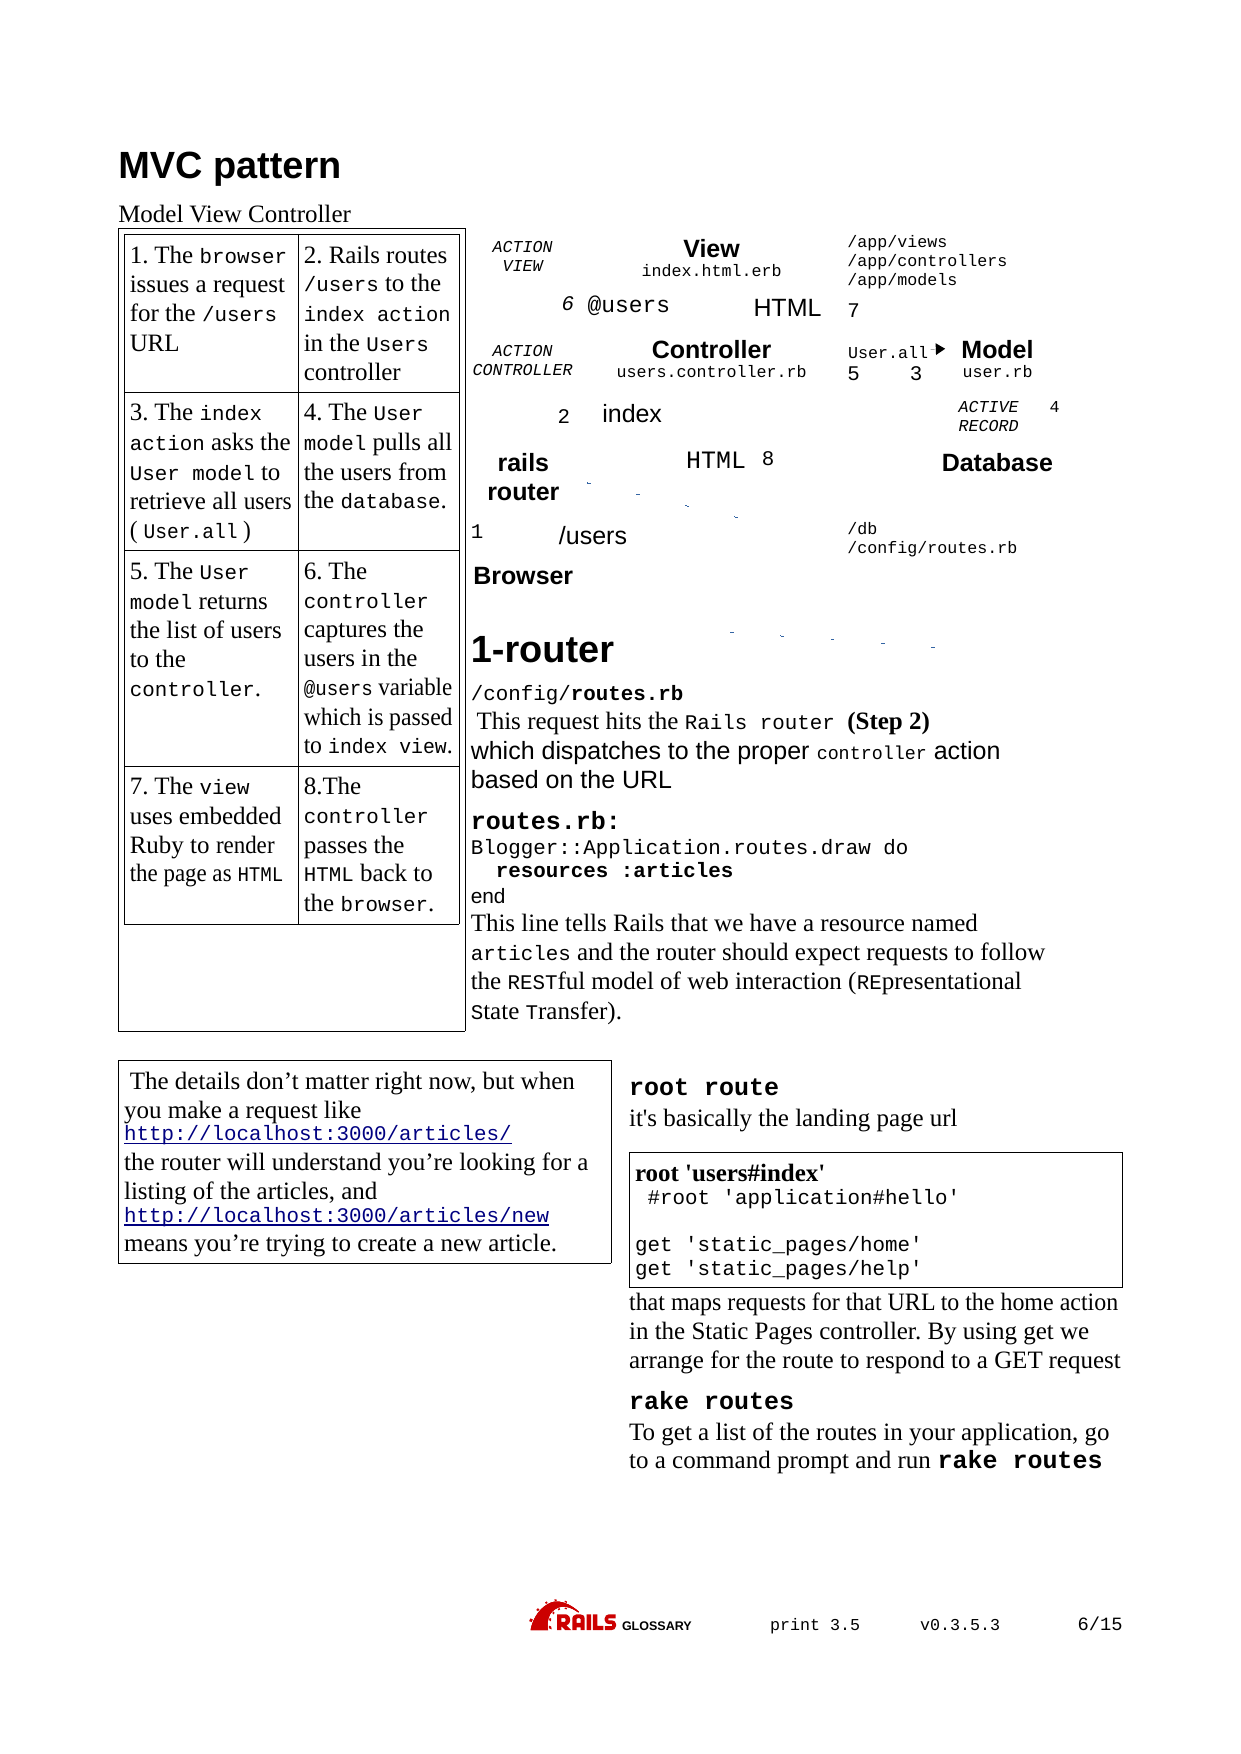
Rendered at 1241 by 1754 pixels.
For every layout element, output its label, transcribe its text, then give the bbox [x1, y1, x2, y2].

text that maps requests for that URL to the home action in the Static Pages controller. By using get we arrange for the route to respond to a GET request [629, 1288, 1122, 1373]
table_cell Controller users.controller.rb [581, 329, 841, 393]
table_cell ACTIVE RECORD [935, 393, 1044, 442]
table_cell index [581, 393, 676, 442]
subtitle MVC pattern [118, 143, 611, 187]
table_cell 1 [466, 515, 552, 555]
table_cell [581, 555, 634, 596]
table_cell HTML [676, 442, 756, 515]
text To get a list of the routes in your application, go to a command prompt and run rake routes [629, 1417, 1122, 1476]
table_cell ACTION CONTROLLER [466, 329, 581, 393]
table_cell [676, 393, 733, 442]
table_cell 1-router /config/routes.rb This request hits the Rails router (Step 2) which dispatches to the proper controller action based on the URL routes.rb: Blogger::Application.routes.draw do resources :articles end This line tells Rails that we have a resource named articles and the router should expect requests to follow the RESTful model of web interaction (REpresentational State Transfer). [466, 596, 1060, 1031]
text Model View Controller [118, 199, 1122, 228]
table_cell [676, 515, 733, 555]
table_cell /db /config/routes.rb [841, 515, 1060, 596]
table_cell [733, 555, 756, 596]
table_header 1. The browser issues a request for the /users URL [125, 235, 298, 392]
table_header View index.html.erb [581, 228, 841, 287]
table_header 2. Rails routes /users to the index action in the Users controller [299, 235, 459, 392]
table_cell [581, 442, 634, 515]
table_header root 'users#index' #root 'application#hello' get 'static_pages/home' get 'static_pages/help' [630, 1153, 1122, 1287]
table_cell [676, 555, 733, 596]
table_header [119, 229, 465, 1031]
table_cell rails router [466, 442, 581, 515]
subtitle rake routes [629, 1388, 1122, 1417]
table_cell 8 [756, 442, 934, 515]
table_cell 6. The controller captures the users in the @users variable which is passed to index view. [299, 551, 459, 766]
table_cell /users [552, 515, 634, 555]
table_header The details don’t matter right now, but when you make a request like http://localhost:3000/articles/ the router will understand you’re looking for a listing of the articles, and http://localhost:3000/articles/new means you’re trying to create a new article. [119, 1061, 611, 1263]
table_cell 6 [466, 287, 581, 329]
table_cell 7. The view uses embedded Ruby to render the page as HTML [125, 767, 298, 923]
table_cell 3. The index action asks the User model to retrieve all users ( User.all ) [125, 393, 298, 550]
table_cell [733, 393, 756, 442]
table_cell Browser [466, 555, 581, 596]
table_cell @users [581, 287, 676, 329]
table_header ACTION VIEW [466, 228, 581, 287]
table_cell [466, 393, 552, 442]
table_header /app/views /app/controllers /app/models 7 [841, 228, 1060, 329]
table_cell 5. The User model returns the list of users to the controller. [125, 551, 298, 766]
table_cell [756, 393, 934, 442]
table_cell User.all 5 3 [841, 329, 934, 393]
table_cell 2 [552, 393, 581, 442]
table_cell 4 [1044, 393, 1060, 442]
table_cell [634, 555, 676, 596]
table_cell [756, 515, 841, 555]
table_cell [756, 555, 841, 596]
text it's basically the landing page url [629, 1103, 1122, 1132]
table_cell Database [935, 442, 1060, 515]
table_cell 4. The User model pulls all the users from the database. [299, 393, 459, 550]
table_cell [634, 442, 676, 515]
subtitle root route [629, 1075, 1122, 1103]
table_cell [733, 515, 756, 555]
table_cell [634, 515, 676, 555]
table_cell HTML [733, 287, 841, 329]
table_cell 8.The controller passes the HTML back to the browser. [299, 767, 459, 923]
table_cell [676, 287, 733, 329]
table_cell Model user.rb [935, 329, 1060, 393]
